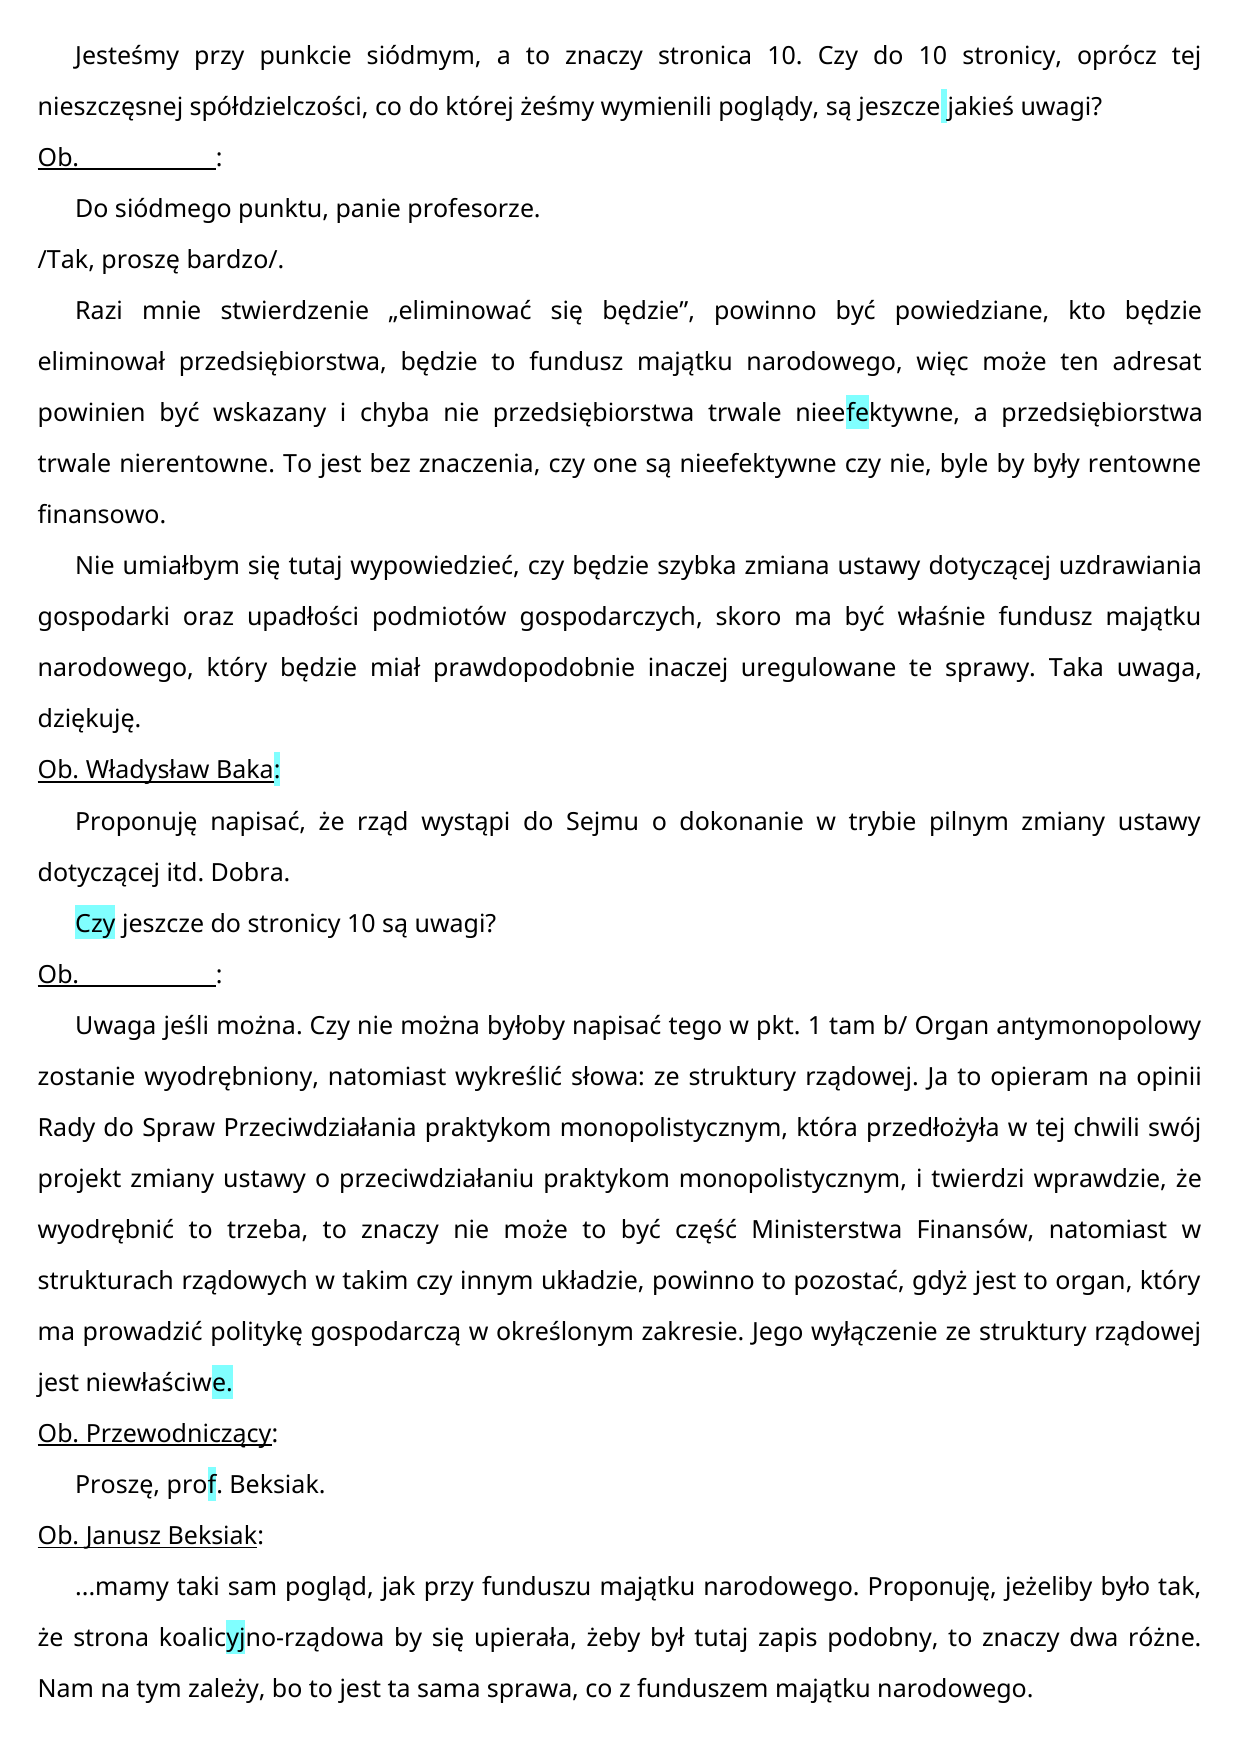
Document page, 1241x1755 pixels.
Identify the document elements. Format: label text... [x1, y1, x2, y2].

text Jesteśmy przy punkcie siódmym, a to znaczy stronica 10. Czy do 10 stronicy, oprócz tej nieszczęsnej spółdzielczości, co do której żeśmy wymienili poglądy, są jeszcze jakieś uwagi? [37, 37, 1203, 123]
text /Tak, proszę bardzo/. [37, 242, 1203, 276]
text Czy jeszcze do stronicy 10 są uwagi? [37, 905, 1203, 939]
text Nie umiałbym się tutaj wypowiedzieć, czy będzie szybka zmiana ustawy dotyczącej uzdrawiania gospodarki oraz upadłości podmiotów gospodarczych, skoro ma być właśnie fundusz majątku narodowego, który będzie miał prawdopodobnie inaczej uregulowane te sprawy. Taka uwaga, dziękuję. [37, 548, 1203, 735]
text Ob. : [37, 139, 1203, 174]
text Razi mnie stwierdzenie „eliminować się będzie”, powinno być powiedziane, kto będzie eliminował przedsiębiorstwa, będzie to fundusz majątku narodowego, więc może ten adresat powinien być wskazany i chyba nie przedsiębiorstwa trwale nieefektywne, a przedsiębiorstwa trwale nierentowne. To jest bez znaczenia, czy one są nieefektywne czy nie, byle by były rentowne finansowo. [37, 293, 1203, 531]
text Do siódmego punktu, panie profesorze. [37, 191, 1203, 225]
text Proszę, prof. Beksiak. [37, 1467, 1203, 1501]
text Ob. Przewodniczący: [37, 1416, 1203, 1450]
text Ob. : [37, 956, 1203, 990]
text Proponuję napisać, że rząd wystąpi do Sejmu o dokonanie w trybie pilnym zmiany ustawy dotyczącej itd. Dobra. [37, 803, 1203, 888]
text ...mamy taki sam pogląd, jak przy funduszu majątku narodowego. Proponuję, jeżeliby było tak, że strona koalicyjno-rządowa by się upierała, żeby był tutaj zapis podobny, to znaczy dwa różne. Nam na tym zależy, bo to jest ta sama sprawa, co z funduszem majątku narodowego. [37, 1569, 1203, 1705]
text Ob. Janusz Beksiak: [37, 1518, 1203, 1552]
text Uwaga jeśli można. Czy nie można byłoby napisać tego w pkt. 1 tam b/ Organ antymonopolowy zostanie wyodrębniony, natomiast wykreślić słowa: ze struktury rządowej. Ja to opieram na opinii Rady do Spraw Przeciwdziałania praktykom monopolistycznym, która przedłożyła w tej chwili swój projekt zmiany ustawy o przeciwdziałaniu praktykom monopolistycznym, i twierdzi wprawdzie, że wyodrębnić to trzeba, to znaczy nie może to być część Ministerstwa Finansów, natomiast w strukturach rządowych w takim czy innym układzie, powinno to pozostać, gdyż jest to organ, który ma prowadzić politykę gospodarczą w określonym zakresie. Jego wyłączenie ze struktury rządowej jest niewłaściwe. [37, 1007, 1203, 1399]
text Ob. Władysław Baka: [37, 752, 1203, 786]
